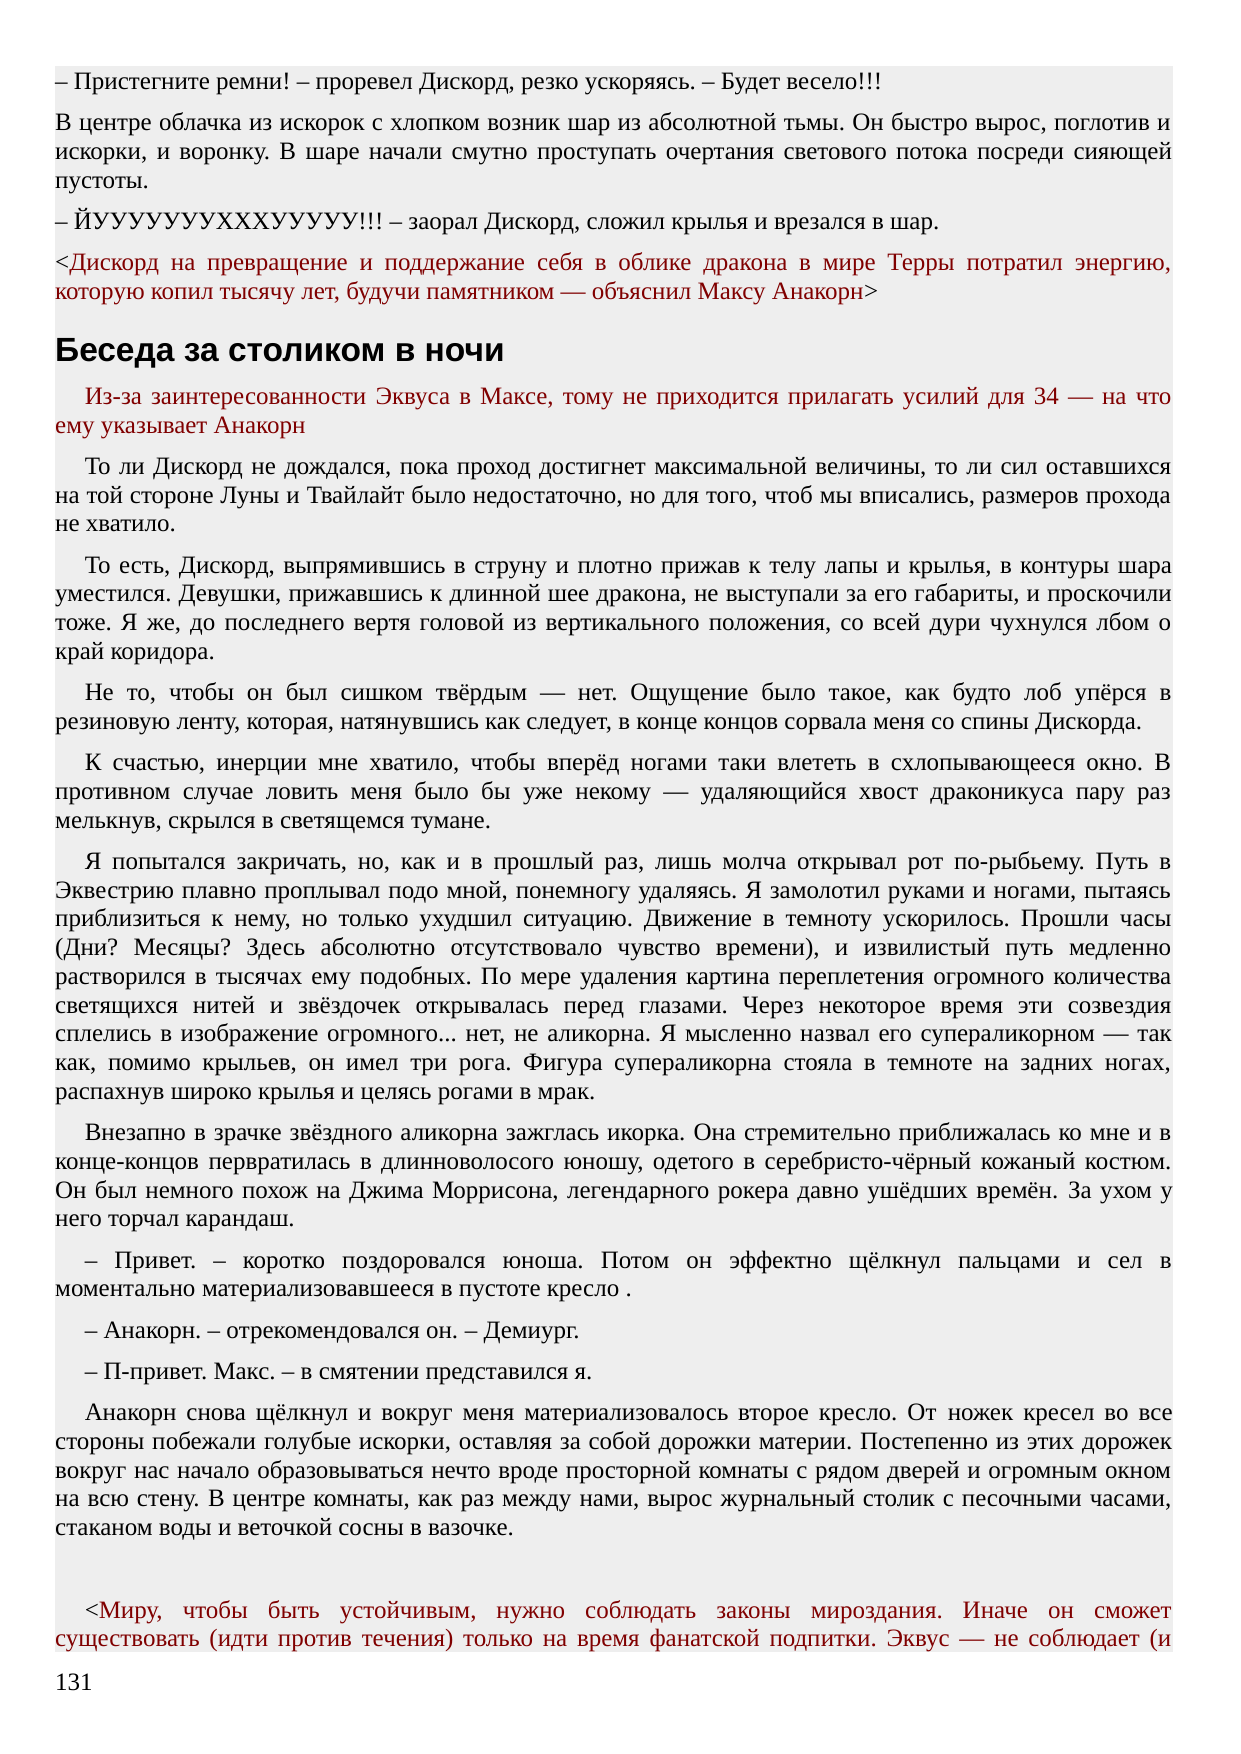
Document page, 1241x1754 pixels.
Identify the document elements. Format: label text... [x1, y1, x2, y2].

text – Пристегните ремни! – проревел Дискорд, резко ускоряясь. – Будет весело!!! [55, 66, 1173, 95]
subtitle Беседа за столиком в ночи [55, 330, 1173, 368]
text В центре облачка из искорок с хлопком возник шар из абсолютной тьмы. Он быстро вырос, поглотив и искорки, и воронку. В шаре начали смутно проступать очертания светового потока посреди сияющей пустоты. [55, 107, 1173, 193]
text Не то, чтобы он был сишком твёрдым — нет. Ощущение было такое, как будто лоб упёрся в резиновую ленту, которая, натянувшись как следует, в конце концов сорвала меня со спины Дискорда. [55, 677, 1173, 735]
text – Привет. – коротко поздоровался юноша. Потом он эффектно щёлкнул пальцами и сел в моментально материализовавшееся в пустоте кресло . [55, 1245, 1173, 1302]
text <Миру, чтобы быть устойчивым, нужно соблюдать законы мироздания. Иначе он сможет существовать (идти против течения) только на время фанатской подпитки. Эквус — не соблюдает (и [55, 1595, 1173, 1652]
text Внезапно в зрачке звёздного аликорна зажглась икорка. Она стремительно приближалась ко мне и в конце-концов первратилась в длинноволосого юношу, одетого в серебристо-чёрный кожаный костюм. Он был немного похож на Джима Моррисона, легендарного рокера давно ушёдших времён. За ухом у него торчал карандаш. [55, 1117, 1173, 1232]
text – ЙУУУУУУУХХХУУУУУ!!! – заорал Дискорд, сложил крылья и врезался в шар. [55, 206, 1173, 235]
text <Дискорд на превращение и поддержание себя в облике дракона в мире Терры потратил энергию, которую копил тысячу лет, будучи памятником — объяснил Максу Анакорн> [55, 247, 1173, 305]
text К счастью, инерции мне хватило, чтобы вперёд ногами таки влететь в схлопывающееся окно. В противном случае ловить меня было бы уже некому — удаляющийся хвост драконикуса пару раз мелькнув, скрылся в светящемся тумане. [55, 747, 1173, 833]
text То ли Дискорд не дождался, пока проход достигнет максимальной величины, то ли сил оставшихся на той стороне Луны и Твайлайт было недостаточно, но для того, чтоб мы вписались, размеров прохода не хватило. [55, 451, 1173, 537]
text – Анакорн. – отрекомендовался он. – Демиург. [55, 1315, 1173, 1343]
text Я попытался закричать, но, как и в прошлый раз, лишь молча открывал рот по-рыбьему. Путь в Эквестрию плавно проплывал подо мной, понемногу удаляясь. Я замолотил руками и ногами, пытаясь приблизиться к нему, но только ухудшил ситуацию. Движение в темноту ускорилось. Прошли часы (Дни? Месяцы? Здесь абсолютно отсутствовало чувство времени), и извилистый путь медленно растворился в тысячах ему подобных. По мере удаления картина переплетения огромного количества светящихся нитей и звёздочек открывалась перед глазами. Через некоторое время эти созвездия сплелись в изображение огромного... нет, не аликорна. Я мысленно назвал его супераликорном — так как, помимо крыльев, он имел три рога. Фигура супераликорна стояла в темноте на задних ногах, распахнув широко крылья и целясь рогами в мрак. [55, 846, 1173, 1105]
text Анакорн снова щёлкнул и вокруг меня материализовалось второе кресло. От ножек кресел во все стороны побежали голубые искорки, оставляя за собой дорожки материи. Постепенно из этих дорожек вокруг нас начало образовываться нечто вроде просторной комнаты с рядом дверей и огромным окном на всю стену. В центре комнаты, как раз между нами, вырос журнальный столик с песочными часами, стаканом воды и веточкой сосны в вазочке. [55, 1397, 1173, 1541]
text То есть, Дискорд, выпрямившись в струну и плотно прижав к телу лапы и крылья, в контуры шара уместился. Девушки, прижавшись к длинной шее дракона, не выступали за его габариты, и проскочили тоже. Я же, до последнего вертя головой из вертикального положения, со всей дури чухнулся лбом о край коридора. [55, 550, 1173, 665]
text Из-за заинтересованности Эквуса в Максе, тому не приходится прилагать усилий для 34 — на что ему указывает Анакорн [55, 381, 1173, 438]
text – П-привет. Макс. – в смятении представился я. [55, 1356, 1173, 1385]
